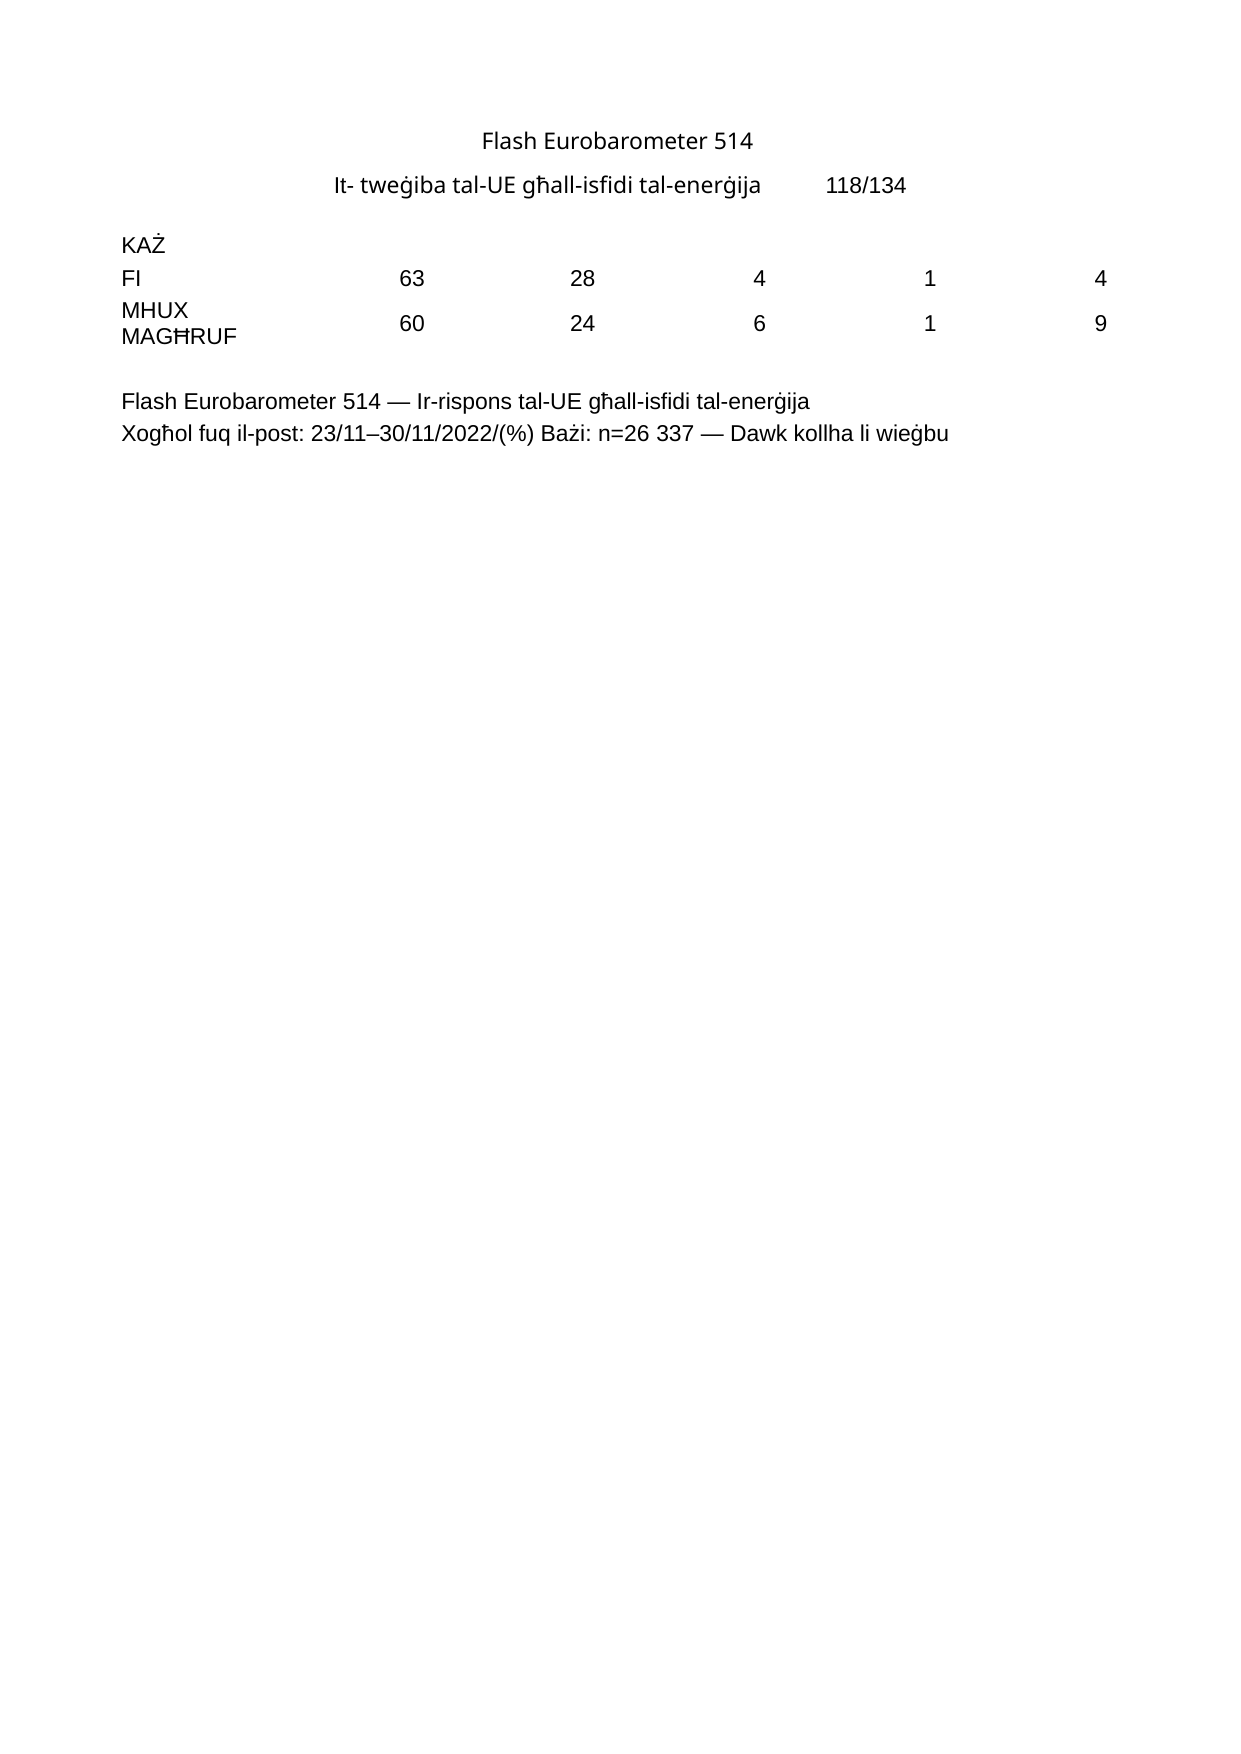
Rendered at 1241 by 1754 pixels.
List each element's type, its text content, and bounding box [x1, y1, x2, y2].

table_cell 1 [769, 294, 939, 353]
table_cell Xogħol fuq il-post: 23/11–30/11/2022/(%) Bażi: n=26 337 — Dawk kollha li wieġbu [118, 418, 1110, 450]
table_cell 9 [939, 294, 1110, 353]
table_cell [598, 353, 769, 385]
table_cell [257, 230, 427, 262]
table_cell [257, 353, 427, 385]
table_cell 6 [598, 294, 769, 353]
table_cell [939, 230, 1110, 262]
table_cell KAŻ [118, 230, 257, 262]
table_cell [769, 353, 939, 385]
table_cell [598, 230, 769, 262]
table_cell [428, 230, 598, 262]
table_cell [118, 353, 257, 385]
table_cell MHUX MAGĦRUF [118, 294, 257, 353]
table_cell [939, 353, 1110, 385]
table_cell [428, 353, 598, 385]
table_cell 60 [257, 294, 427, 353]
table_cell Flash Eurobarometer 514 — Ir-rispons tal-UE għall-isfidi tal-enerġija [118, 385, 1110, 417]
table_cell [769, 230, 939, 262]
table_cell FI [118, 262, 257, 294]
table_cell 4 [598, 262, 769, 294]
table_cell 63 [257, 262, 427, 294]
table_cell 28 [428, 262, 598, 294]
table_cell 1 [769, 262, 939, 294]
table_cell 4 [939, 262, 1110, 294]
table_cell 24 [428, 294, 598, 353]
